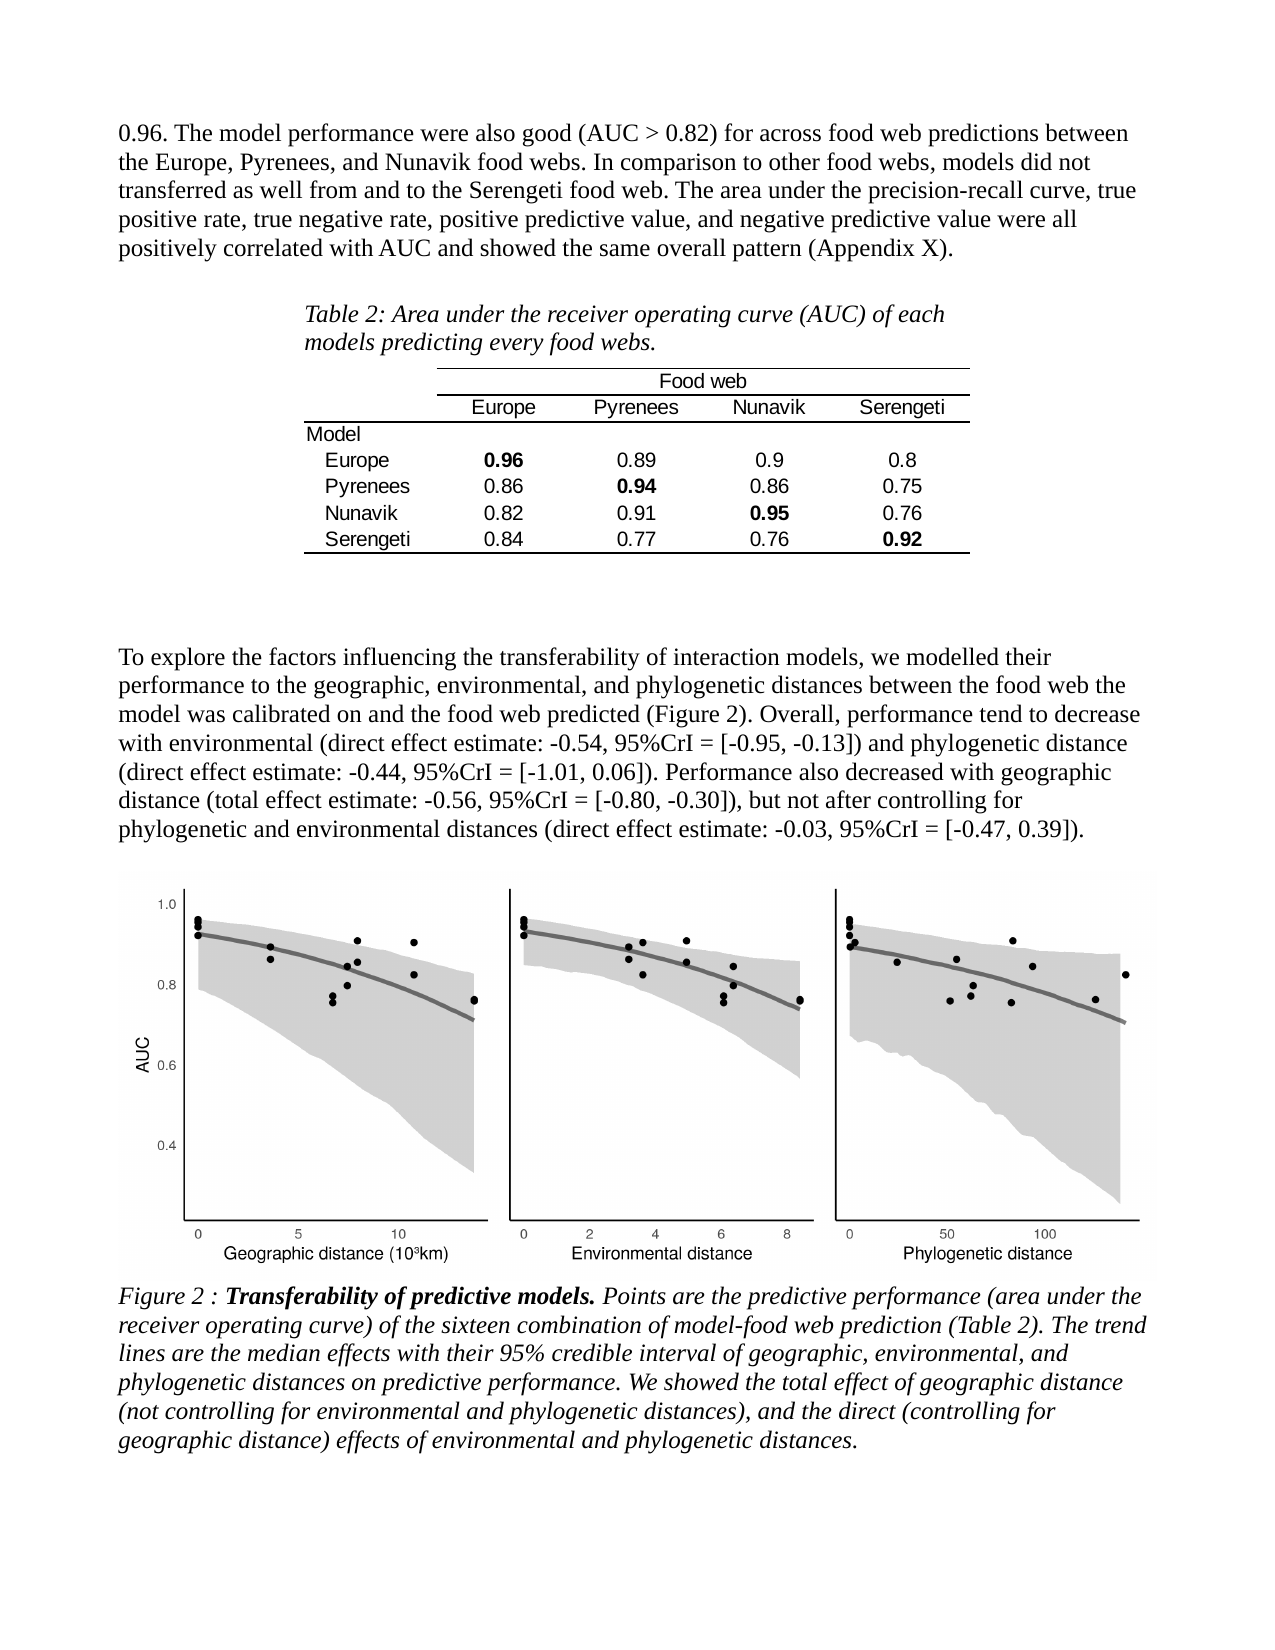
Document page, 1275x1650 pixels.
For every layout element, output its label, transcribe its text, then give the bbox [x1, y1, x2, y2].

text Table 2: Area under the receiver operating curve (AUC) of each models predicting every food webs. [304, 299, 971, 356]
text To explore the factors influencing the transferability of interaction models, we modelled their performance to the geographic, environmental, and phylogenetic distances between the food web the model was calibrated on and the food web predicted (Figure 2). Overall, performance tend to decrease with environmental (direct effect estimate: -0.54, 95%CrI = [-0.95, -0.13]) and phylogenetic distance (direct effect estimate: -0.44, 95%CrI = [-1.01, 0.06]). Performance also decreased with geographic distance (total effect estimate: -0.56, 95%CrI = [-0.80, -0.30]), but not after controlling for phylogenetic and environmental distances (direct effect estimate: -0.03, 95%CrI = [-0.47, 0.39]). [118, 642, 1157, 843]
text Figure 2 : Transferability of predictive models. Points are the predictive performance (area under the receiver operating curve) of the sixteen combination of model-food web prediction (Table 2). The trend lines are the median effects with their 95% credible interval of geographic, environmental, and phylogenetic distances on predictive performance. We showed the total effect of geographic distance (not controlling for environmental and phylogenetic distances), and the direct (controlling for geographic distance) effects of environmental and phylogenetic distances. [118, 1281, 1157, 1453]
text 0.96. The model performance were also good (AUC > 0.82) for across food web predictions between the Europe, Pyrenees, and Nunavik food webs. In comparison to other food webs, models did not transferred as well from and to the Serengeti food web. The area under the precision-recall curve, true positive rate, true negative rate, positive predictive value, and negative predictive value were all positively correlated with AUC and showed the same overall pattern (Appendix X). [118, 118, 1157, 262]
picture [118, 871, 1157, 1281]
